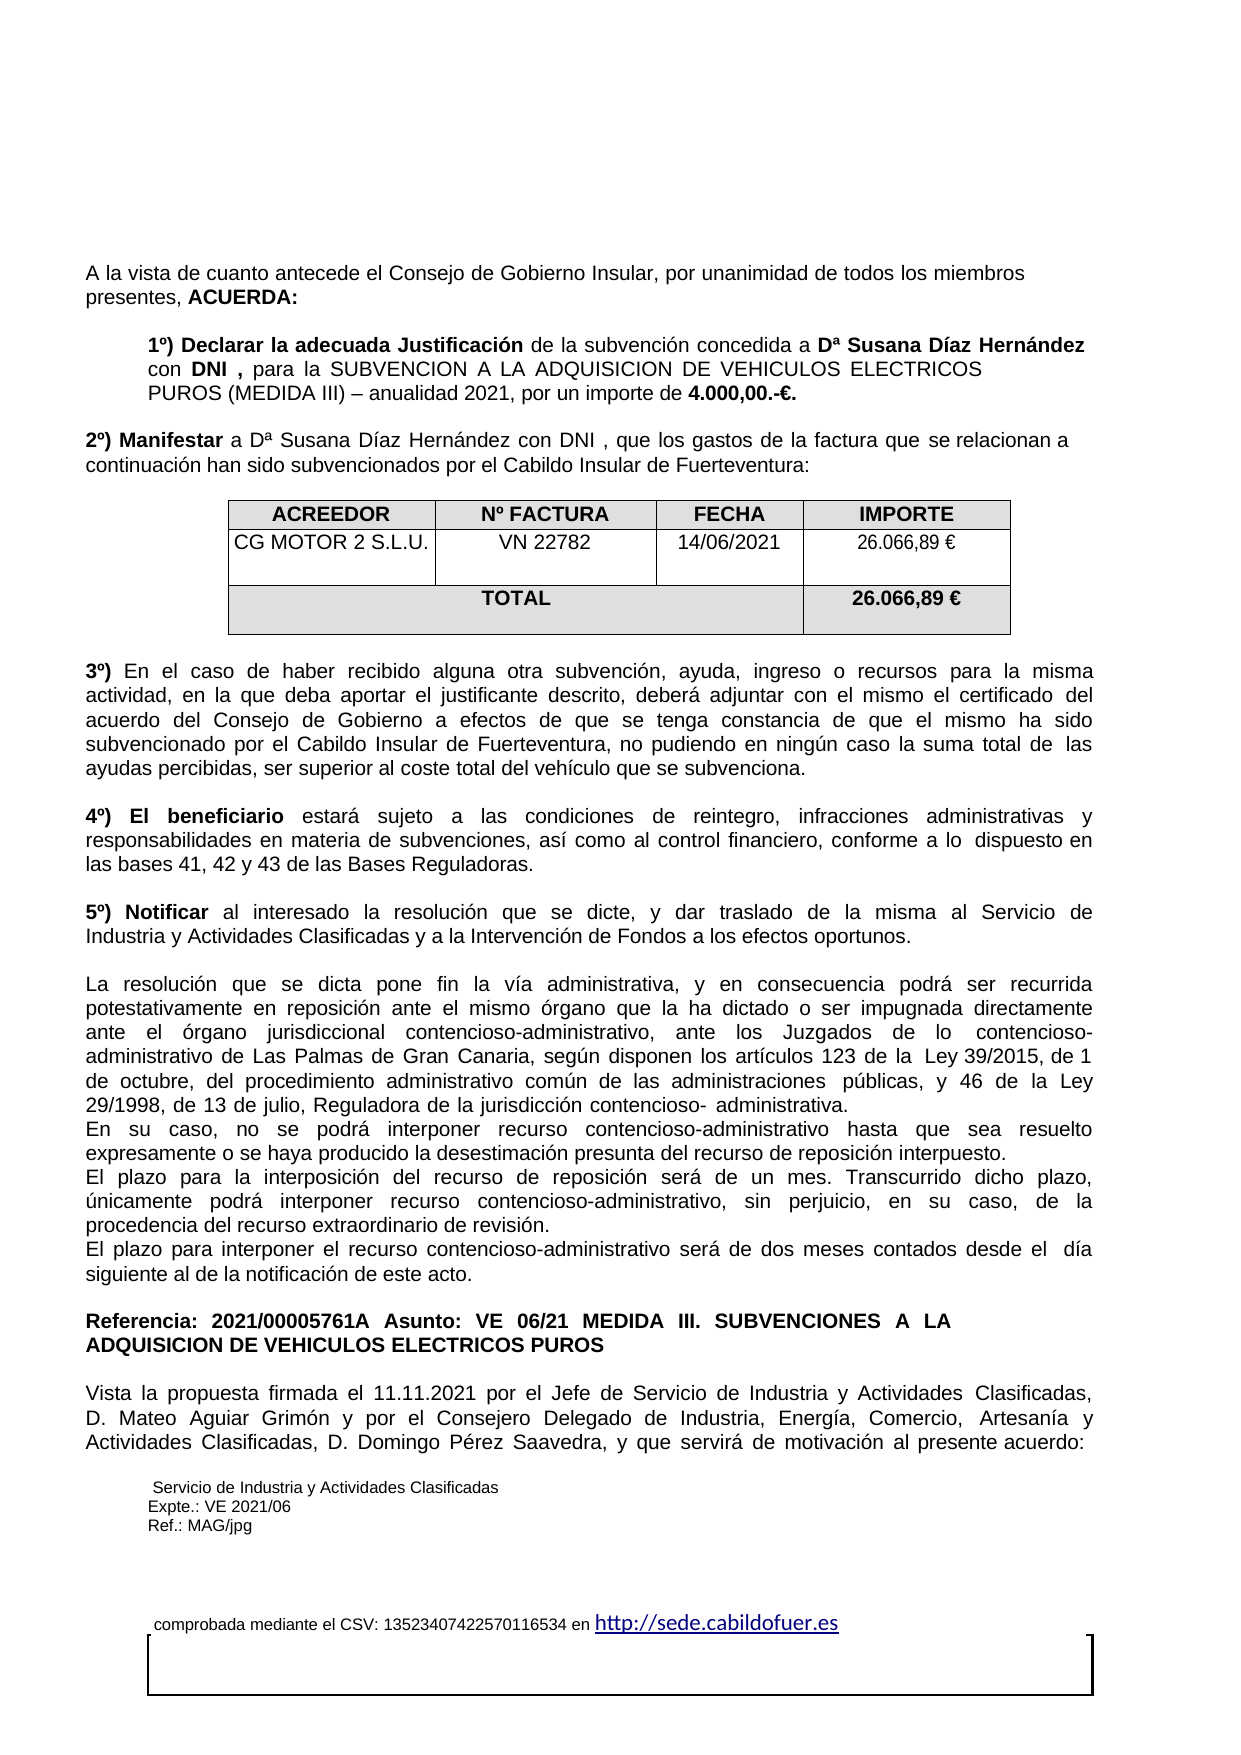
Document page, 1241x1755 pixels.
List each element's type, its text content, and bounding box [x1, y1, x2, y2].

table_header Nº FACTURA [436, 501, 656, 529]
table_cell CG MOTOR 2 S.L.U. [229, 530, 435, 585]
table_header ACREEDOR [229, 501, 435, 529]
text 4º) El beneficiario estará sujeto a las condiciones de reintegro, infracciones administrativas y responsabilidades en materia de subvenciones, así como al control financiero, conforme a lo dispuesto en las bases 41, 42 y 43 de las Bases Reguladoras. [85, 804, 1093, 876]
text El plazo para interponer el recurso contencioso-administrativo será de dos meses contados desde el día siguiente al de la notificación de este acto. [85, 1237, 1093, 1285]
table_header FECHA [657, 501, 803, 529]
text Ref.: MAG/jpg [148, 1516, 1107, 1535]
text 5º) Notificar al interesado la resolución que se dicte, y dar traslado de la misma al Servicio de Industria y Actividades Clasificadas y a la Intervención de Fondos a los efectos oportunos. [85, 900, 1093, 948]
text La resolución que se dicta pone fin la vía administrativa, y en consecuencia podrá ser recurrida potestativamente en reposición ante el mismo órgano que la ha dictado o ser impugnada directamente ante el órgano jurisdiccional contencioso-administrativo, ante los Juzgados de lo contencioso-administrativo de Las Palmas de Gran Canaria, según disponen los artículos 123 de la Ley 39/2015, de 1 de octubre, del procedimiento administrativo común de las administraciones públicas, y 46 de la Ley 29/1998, de 13 de julio, Reguladora de la jurisdicción contencioso- administrativa. [85, 972, 1093, 1117]
text 2º) Manifestar a Dª Susana Díaz Hernández con DNI , que los gastos de la factura que se relacionan a continuación han sido subvencionados por el Cabildo Insular de Fuerteventura: [85, 428, 1093, 476]
table_cell 26.066,89 € [804, 586, 1010, 634]
table_cell VN 22782 [436, 530, 656, 585]
text con DNI , para la SUBVENCION A LA ADQUISICION DE VEHICULOS ELECTRICOS [148, 356, 1107, 380]
subtitle Referencia: 2021/00005761A Asunto: VE 06/21 MEDIDA III. SUBVENCIONES A LA ADQUISICION DE VEHICULOS ELECTRICOS PUROS [85, 1309, 1093, 1357]
text A la vista de cuanto antecede el Consejo de Gobierno Insular, por unanimidad de todos los miembros presentes, ACUERDA: [85, 260, 1093, 308]
text 3º) En el caso de haber recibido alguna otra subvención, ayuda, ingreso o recursos para la misma actividad, en la que deba aportar el justificante descrito, deberá adjuntar con el mismo el certificado del acuerdo del Consejo de Gobierno a efectos de que se tenga constancia de que el mismo ha sido subvencionado por el Cabildo Insular de Fuerteventura, no pudiendo en ningún caso la suma total de las ayudas percibidas, ser superior al coste total del vehículo que se subvenciona. [85, 659, 1093, 780]
table_cell 14/06/2021 [657, 530, 803, 585]
table_cell 26.066,89 € [804, 530, 1010, 585]
text Vista la propuesta firmada el 11.11.2021 por el Jefe de Servicio de Industria y Actividades Clasificadas, D. Mateo Aguiar Grimón y por el Consejero Delegado de Industria, Energía, Comercio, Artesanía y Actividades Clasificadas, D. Domingo Pérez Saavedra, y que servirá de motivación al presente acuerdo: [85, 1381, 1093, 1454]
text Servicio de Industria y Actividades Clasificadas Expte.: VE 2021/06 [148, 1477, 528, 1516]
text El plazo para la interposición del recurso de reposición será de un mes. Transcurrido dicho plazo, únicamente podrá interponer recurso contencioso-administrativo, sin perjuicio, en su caso, de la procedencia del recurso extraordinario de revisión. [85, 1165, 1093, 1237]
table_header IMPORTE [804, 501, 1010, 529]
text En su caso, no se podrá interponer recurso contencioso-administrativo hasta que sea resuelto expresamente o se haya producido la desestimación presunta del recurso de reposición interpuesto. [85, 1117, 1093, 1165]
text PUROS (MEDIDA III) – anualidad 2021, por un importe de 4.000,00.-€. [148, 380, 1107, 404]
table_cell TOTAL [229, 586, 803, 634]
text 1º) Declarar la adecuada Justificación de la subvención concedida a Dª Susana Díaz Hernández [148, 332, 1107, 356]
